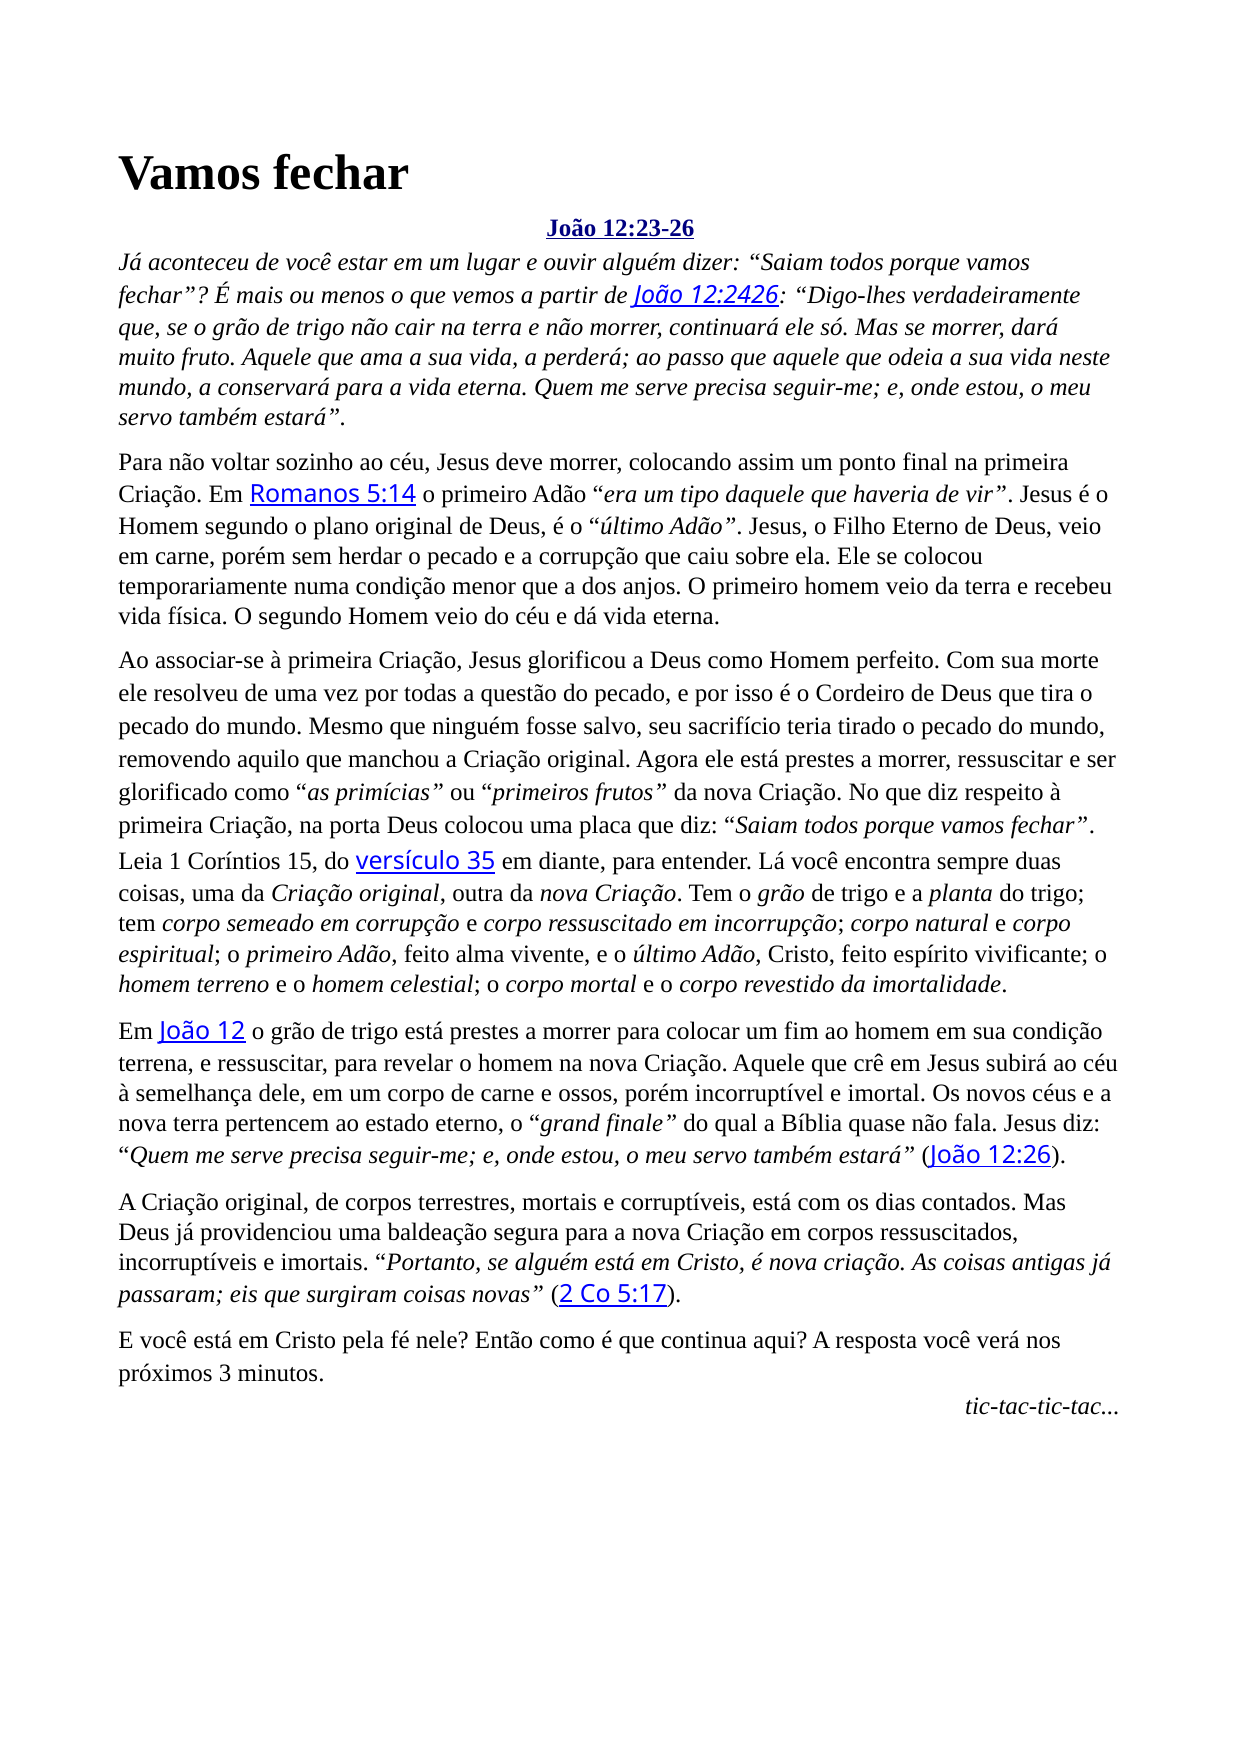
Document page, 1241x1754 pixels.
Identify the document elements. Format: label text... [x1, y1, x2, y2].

text Para não voltar sozinho ao céu, Jesus deve morrer, colocando assim um ponto final na primeira Criação. Em Romanos 5:14 o primeiro Adão “era um tipo daquele que haveria de vir”. Jesus é o Homem segundo o plano original de Deus, é o “último Adão”. Jesus, o Filho Eterno de Deus, veio em carne, porém sem herdar o pecado e a corrupção que caiu sobre ela. Ele se colocou temporariamente numa condição menor que a dos anjos. O primeiro homem veio da terra e recebeu vida física. O segundo Homem veio do céu e dá vida eterna. [118, 446, 1122, 630]
text Já aconteceu de você estar em um lugar e ouvir alguém dizer: “Saiam todos porque vamos fechar”? É mais ou menos o que vemos a partir de João 12:2426: “Digo-lhes verdadeiramente que, se o grão de trigo não cair na terra e não morrer, continuará ele só. Mas se morrer, dará muito fruto. Aquele que ama a sua vida, a perderá; ao passo que aquele que odeia a sua vida neste mundo, a conservará para a vida eterna. Quem me serve precisa seguir-me; e, onde estou, o meu servo também estará”. [118, 246, 1122, 431]
text Em João 12 o grão de trigo está prestes a morrer para colocar um fim ao homem em sua condição terrena, e ressuscitar, para revelar o homem na nova Criação. Aquele que crê em Jesus subirá ao céu à semelhança dele, em um corpo de carne e ossos, porém incorruptível e imortal. Os novos céus e a nova terra pertencem ao estado eterno, o “grand finale” do qual a Bíblia quase não fala. Jesus diz: “Quem me serve precisa seguir-me; e, onde estou, o meu servo também estará” (João 12:26). [118, 1012, 1122, 1171]
text Ao associar-se à primeira Criação, Jesus glorificou a Deus como Homem perfeito. Com sua morte ele resolveu de uma vez por todas a questão do pecado, e por isso é o Cordeiro de Deus que tira o pecado do mundo. Mesmo que ninguém fosse salvo, seu sacrifício teria tirado o pecado do mundo, removendo aquilo que manchou a Criação original. Agora ele está prestes a morrer, ressuscitar e ser glorificado como “as primícias” ou “primeiros frutos” da nova Criação. No que diz respeito à primeira Criação, na porta Deus colocou uma placa que diz: “Saiam todos porque vamos fechar”. [118, 645, 1122, 839]
text E você está em Cristo pela fé nele? Então como é que continua aqui? A resposta você verá nos próximos 3 minutos. [118, 1325, 1122, 1386]
text João 12:23-26 [118, 213, 1122, 242]
text A Criação original, de corpos terrestres, mortais e corruptíveis, está com os dias contados. Mas Deus já providenciou uma baldeação segura para a nova Criação em corpos ressuscitados, incorruptíveis e imortais. “Portanto, se alguém está em Cristo, é nova criação. As coisas antigas já passaram; eis que surgiram coisas novas” (2 Co 5:17). [118, 1186, 1122, 1310]
text tic-tac-tic-tac... [118, 1391, 1122, 1419]
subtitle Vamos fechar [118, 143, 1122, 201]
text Leia 1 Coríntios 15, do versículo 35 em diante, para entender. Lá você encontra sempre duas coisas, uma da Criação original, outra da nova Criação. Tem o grão de trigo e a planta do trigo; tem corpo semeado em corrupção e corpo ressuscitado em incorrupção; corpo natural e corpo espiritual; o primeiro Adão, feito alma vivente, e o último Adão, Cristo, feito espírito vivificante; o homem terreno e o homem celestial; o corpo mortal e o corpo revestido da imortalidade. [118, 843, 1122, 997]
